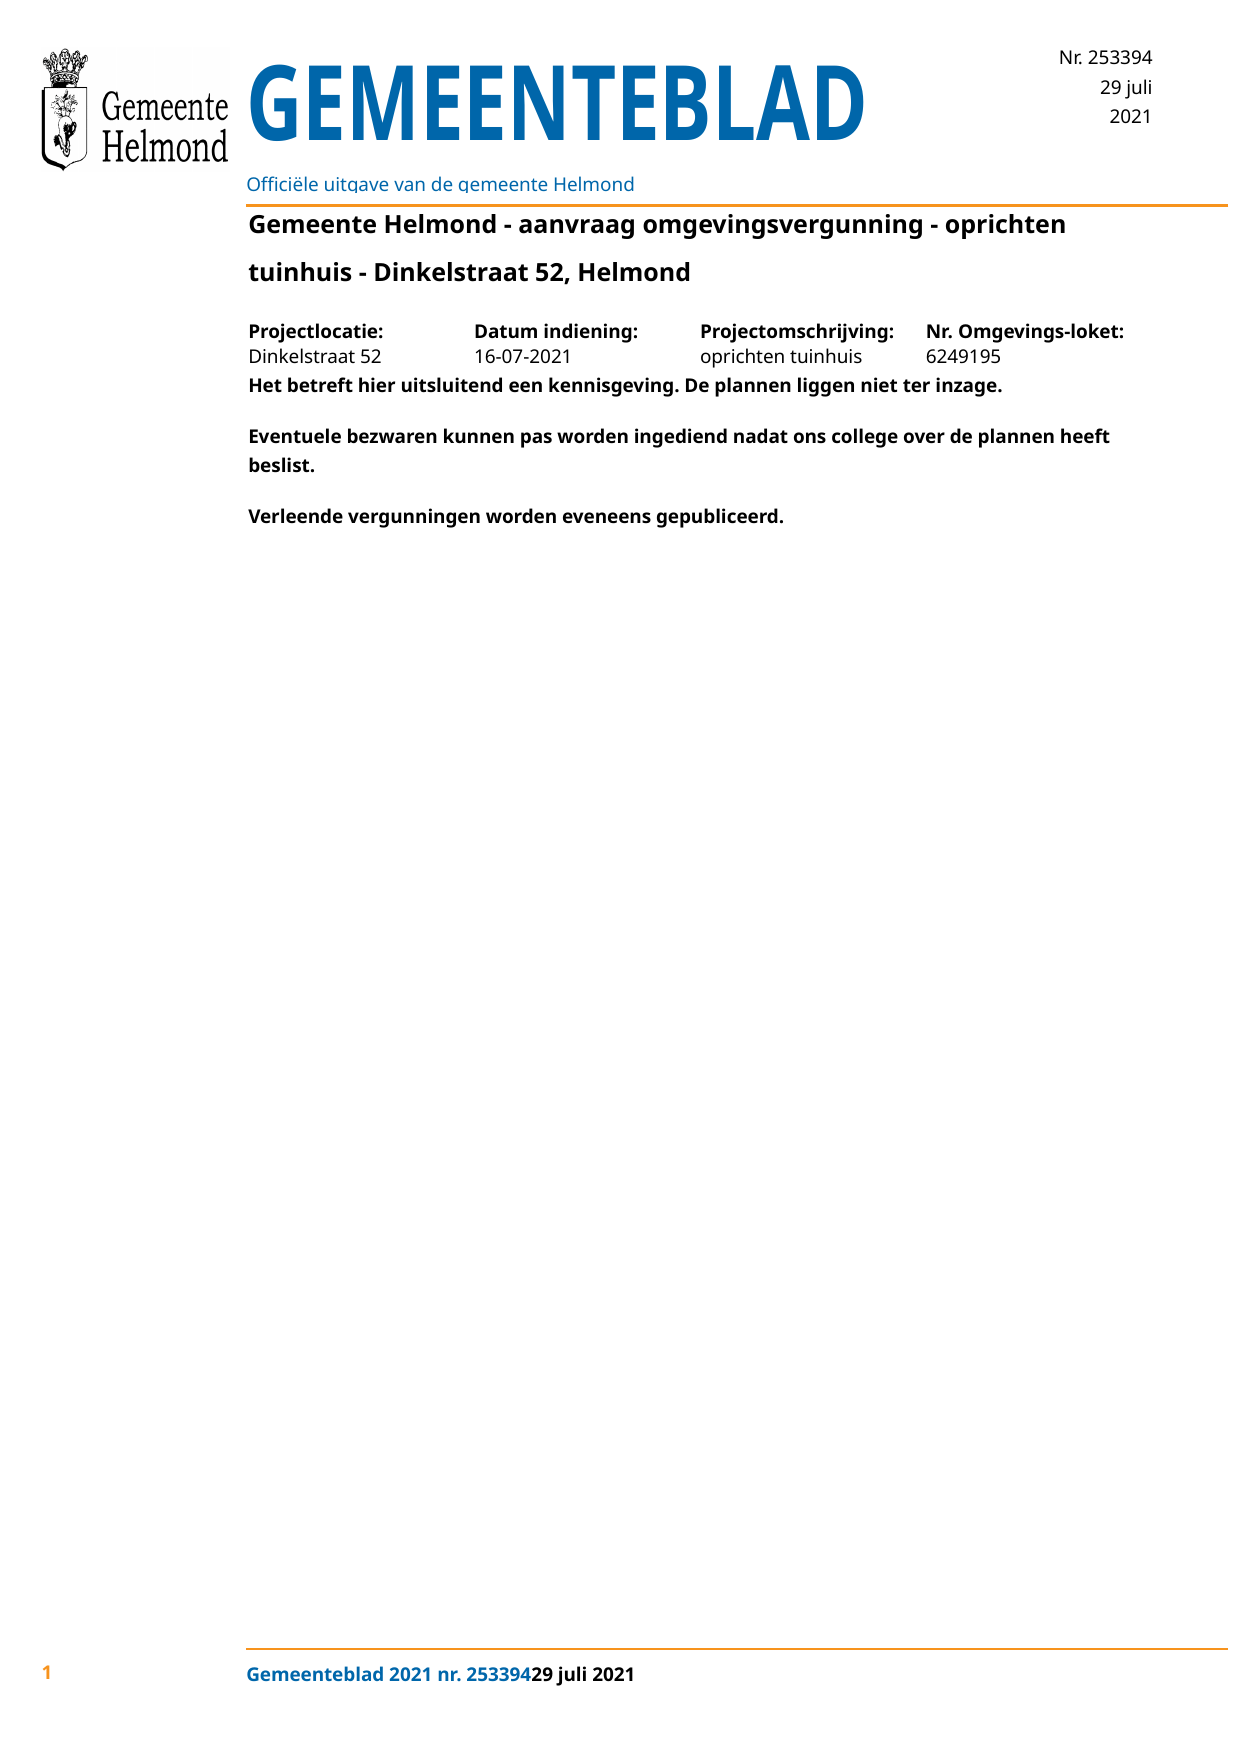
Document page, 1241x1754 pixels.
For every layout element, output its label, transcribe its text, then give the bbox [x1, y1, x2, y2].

table_header Projectomschrijving: [700, 318, 926, 344]
picture [41, 47, 231, 172]
table_cell oprichten tuinhuis [700, 344, 926, 369]
table_cell Dinkelstraat 52 [248, 344, 474, 369]
table_header Datum indiening: [474, 318, 700, 344]
table_header Projectlocatie: [248, 318, 474, 344]
text Het betreft hier uitsluitend een kennisgeving. De plannen liggen niet ter inzage. [248, 373, 1152, 398]
table_cell 6249195 [926, 344, 1152, 369]
table_header Nr. Omgevings-loket: [926, 318, 1152, 344]
text Verleende vergunningen worden eveneens gepubliceerd. [248, 503, 1152, 529]
table_cell 16-07-2021 [474, 344, 700, 369]
text Eventuele bezwaren kunnen pas worden ingediend nadat ons college over de plannen heeft beslist. [248, 423, 1152, 478]
text Gemeente Helmond - aanvraag omgevingsvergunning - oprichten tuinhuis - Dinkelstraat 52, Helmond [248, 207, 1152, 288]
